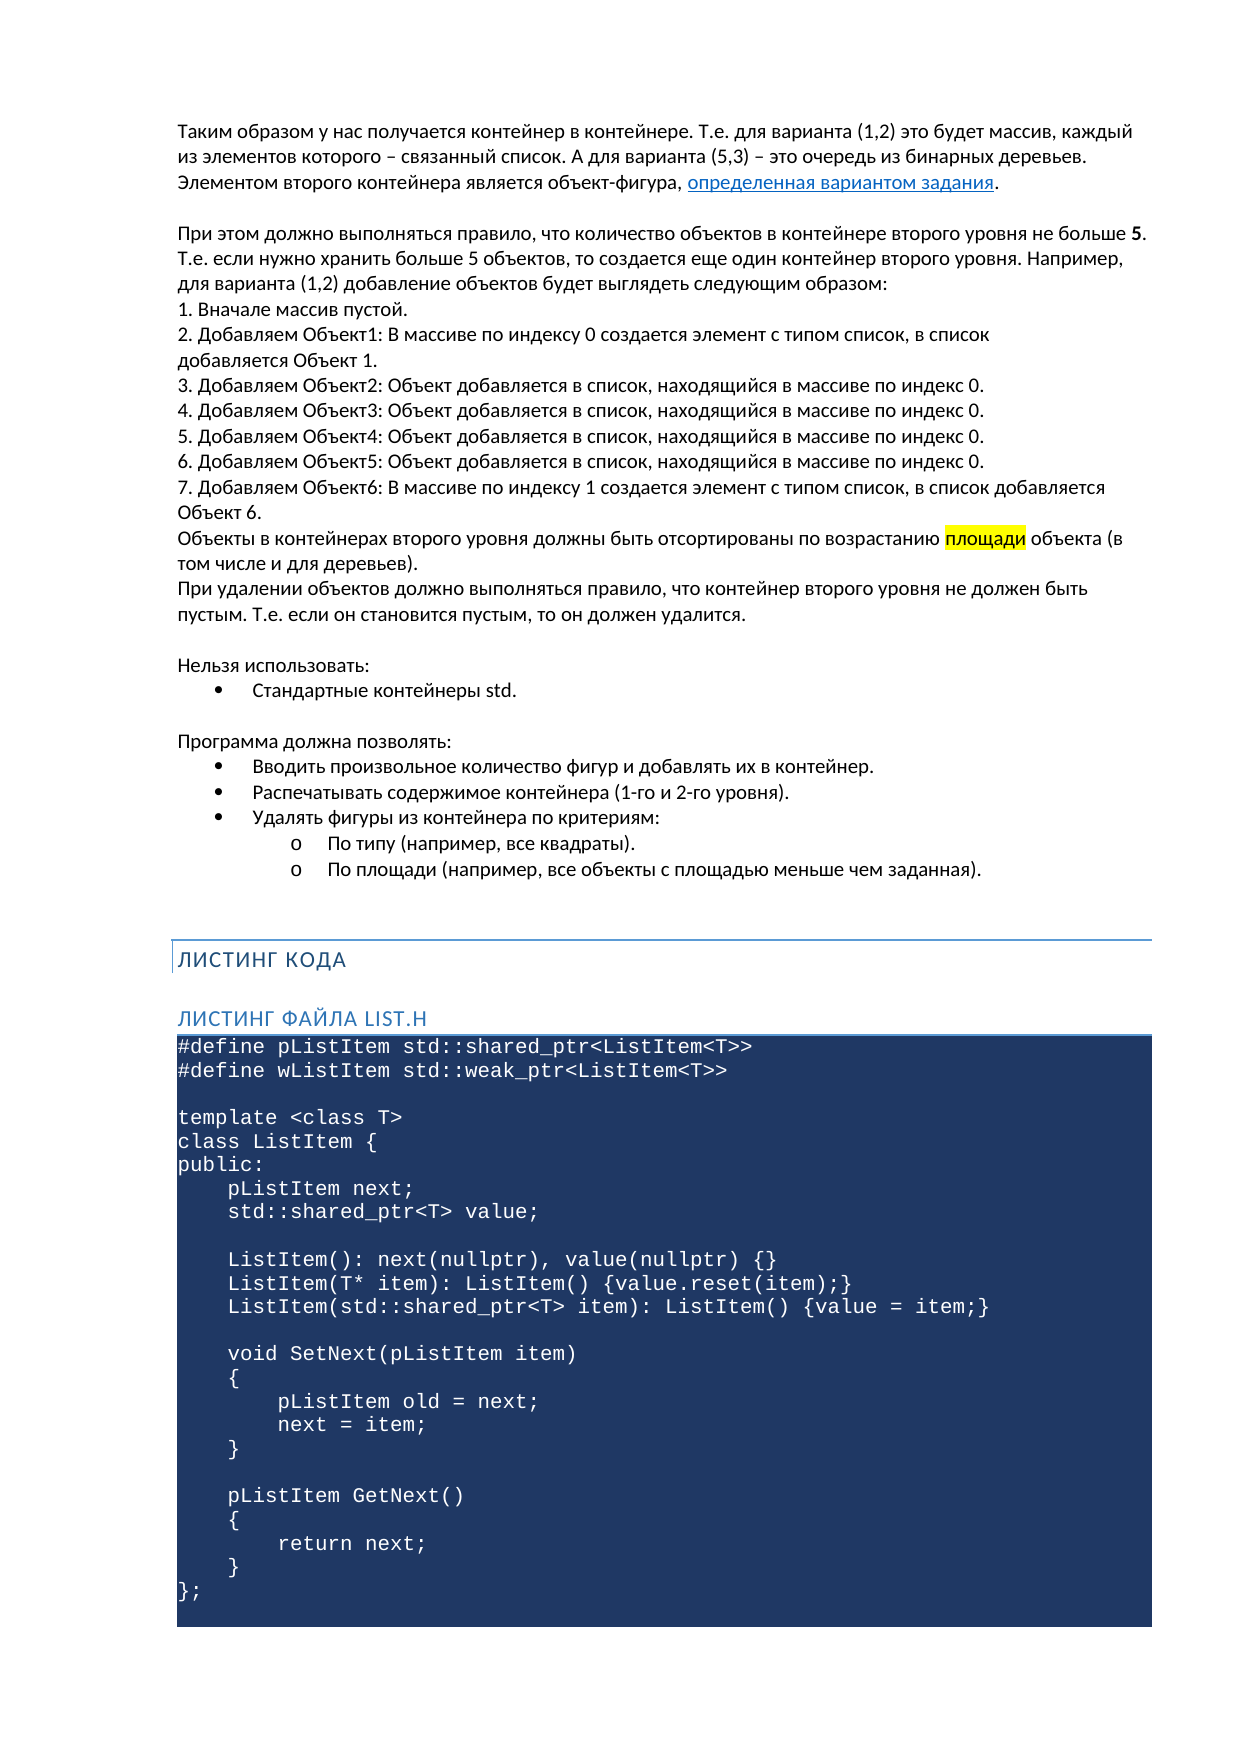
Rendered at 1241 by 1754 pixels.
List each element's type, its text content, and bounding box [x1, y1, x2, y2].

text 5. Добавляем Объект4: Объект добавляется в список, находящийся в массиве по индекс 0. 6. Добавляем Объект5: Объект добавляется в список, находящийся в массиве по индекс 0. [177, 423, 1152, 474]
subtitle листинг кода [173, 941, 1152, 973]
text #define wListItem std::weak_ptr<ListItem<T>> [177, 1060, 1152, 1083]
text ListItem(T* item): ListItem() {value.reset(item);} [177, 1272, 1152, 1296]
list Вводить произвольное количество фигур и добавлять их в контейнер. [215, 753, 1152, 779]
text return next; [177, 1533, 1152, 1556]
text 3. Добавляем Объект2: Объект добавляется в список, находящийся в массиве по индекс 0. [177, 372, 1152, 398]
text При этом должно выполняться правило, что количество объектов в контейнере второго уровня не больше 5. Т.е. если нужно хранить больше 5 объектов, то создается еще один контейнер второго уровня. Например, для варианта (1,2) добавление объектов будет выглядеть следующим образом: [177, 220, 1152, 296]
text { [177, 1509, 1152, 1533]
text pListItem old = next; [177, 1391, 1152, 1414]
text template <class T> [177, 1107, 1152, 1131]
text pListItem next; [177, 1178, 1152, 1202]
list По типу (например, все квадраты). [290, 830, 1152, 856]
text pListItem GetNext() [177, 1485, 1152, 1509]
text }; [177, 1580, 1152, 1603]
text При удалении объектов должно выполняться правило, что контейнер второго уровня не должен быть пустым. Т.е. если он становится пустым, то он должен удалится. [177, 576, 1152, 626]
text Таким образом у нас получается контейнер в контейнере. Т.е. для варианта (1,2) это будет массив, каждый из элементов которого – связанный список. А для варианта (5,3) – это очередь из бинарных деревьев. [177, 118, 1152, 169]
text добавляется Объект 1. [177, 347, 1152, 372]
text Программа должна позволять: [177, 728, 1152, 753]
list Распечатывать содержимое контейнера (1-го и 2-го уровня). [215, 779, 1152, 804]
text { [177, 1367, 1152, 1391]
text ListItem(): next(nullptr), value(nullptr) {} [177, 1249, 1152, 1272]
text void SetNext(pListItem item) [177, 1343, 1152, 1367]
text } [177, 1438, 1152, 1462]
text ListItem(std::shared_ptr<T> item): ListItem() {value = item;} [177, 1296, 1152, 1320]
text Объекты в контейнерах второго уровня должны быть отсортированы по возрастанию площади объекта (в том числе и для деревьев). [177, 525, 1152, 576]
text 2. Добавляем Объект1: В массиве по индексу 0 создается элемент с типом список, в список [177, 321, 1152, 347]
text #define pListItem std::shared_ptr<ListItem<T>> [177, 1036, 1152, 1060]
text class ListItem { [177, 1131, 1152, 1154]
list По площади (например, все объекты с площадью меньше чем заданная). [290, 856, 1152, 883]
text 4. Добавляем Объект3: Объект добавляется в список, находящийся в массиве по индекс 0. [177, 398, 1152, 423]
text std::shared_ptr<T> value; [177, 1202, 1152, 1225]
text next = item; [177, 1414, 1152, 1438]
text } [177, 1556, 1152, 1580]
list Стандартные контейнеры std. [215, 677, 1152, 703]
text Элементом второго контейнера является объект-фигура, определенная вариантом задания. [177, 169, 1152, 194]
text 1. Вначале массив пустой. [177, 296, 1152, 321]
subtitle Листинг файла List.h [177, 1004, 1152, 1034]
text public: [177, 1154, 1152, 1178]
text 7. Добавляем Объект6: В массиве по индексу 1 создается элемент с типом список, в список добавляется Объект 6. [177, 474, 1152, 525]
list Удалять фигуры из контейнера по критериям: [215, 804, 1152, 830]
text Нельзя использовать: [177, 652, 1152, 677]
